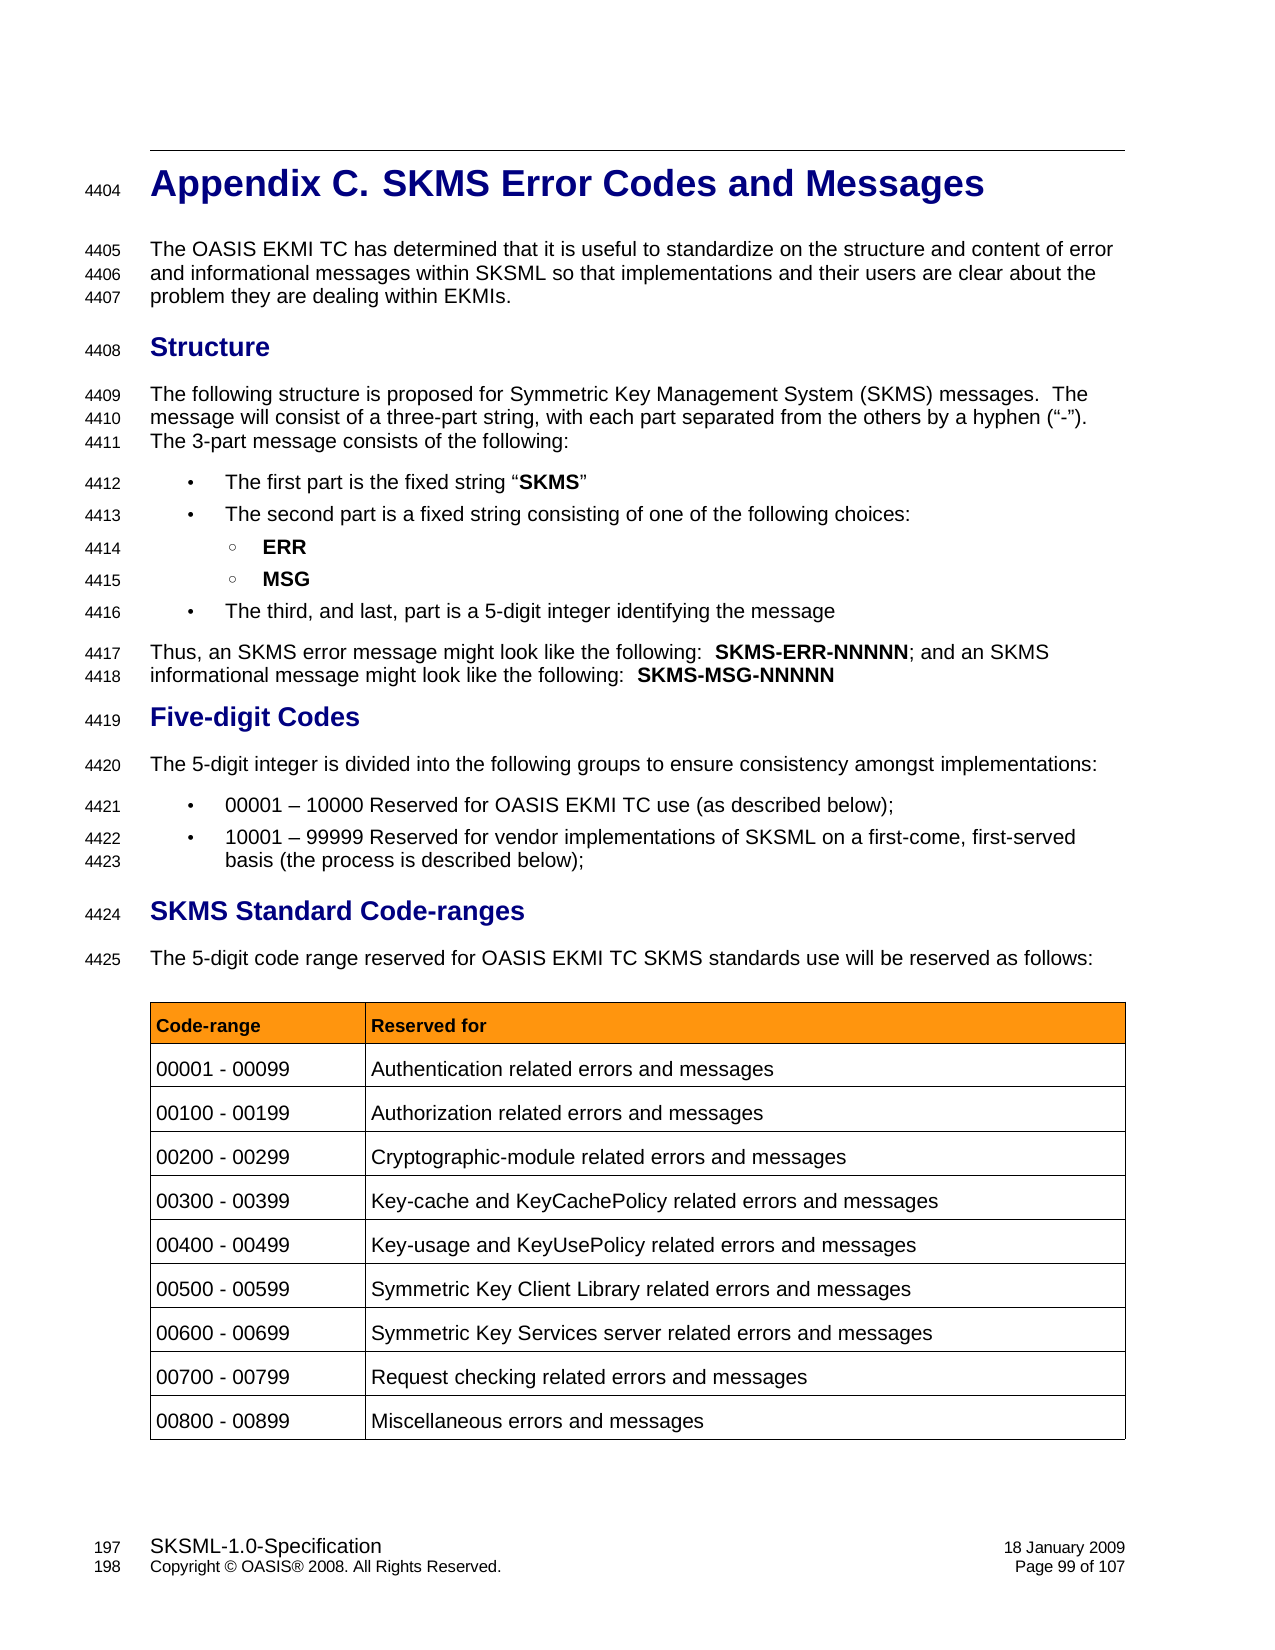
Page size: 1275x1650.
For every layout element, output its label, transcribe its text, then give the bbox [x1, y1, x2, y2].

text Thus, an SKMS error message might look like the following: SKMS-ERR-NNNNN; and an SKMS informational message might look like the following: SKMS-MSG-NNNNN [150, 640, 1125, 687]
table_cell 00200 - 00299 [151, 1132, 365, 1175]
list ERR [225, 535, 1125, 559]
table_header Code-range [151, 1003, 365, 1043]
subtitle SKMS Error Codes and Messages [150, 151, 1125, 204]
table_cell Cryptographic-module related errors and messages [366, 1132, 1125, 1175]
table_cell Key-usage and KeyUsePolicy related errors and messages [366, 1220, 1125, 1263]
text The 5-digit integer is divided into the following groups to ensure consistency amongst implementations: [150, 753, 1125, 776]
table_cell 00600 - 00699 [151, 1308, 365, 1351]
list 00001 – 10000 Reserved for OASIS EKMI TC use (as described below); [187, 793, 1125, 817]
table_cell 00800 - 00899 [151, 1396, 365, 1439]
table_cell Miscellaneous errors and messages [366, 1396, 1125, 1439]
table_cell 00500 - 00599 [151, 1264, 365, 1307]
table_header Reserved for [366, 1003, 1125, 1043]
table_cell 00700 - 00799 [151, 1352, 365, 1395]
subtitle SKMS Standard Code-ranges [150, 896, 1125, 926]
subtitle Five-digit Codes [150, 702, 1125, 732]
table_cell 00100 - 00199 [151, 1087, 365, 1131]
table_cell Key-cache and KeyCachePolicy related errors and messages [366, 1176, 1125, 1219]
table_cell 00400 - 00499 [151, 1220, 365, 1263]
table_cell Symmetric Key Client Library related errors and messages [366, 1264, 1125, 1307]
table_cell Request checking related errors and messages [366, 1352, 1125, 1395]
list MSG [225, 568, 1125, 591]
table_cell 00001 - 00099 [151, 1044, 365, 1086]
text The 5-digit code range reserved for OASIS EKMI TC SKMS standards use will be reserved as follows: [150, 946, 1125, 993]
table_cell Symmetric Key Services server related errors and messages [366, 1308, 1125, 1351]
subtitle Structure [150, 332, 1125, 362]
table_cell Authentication related errors and messages [366, 1044, 1125, 1086]
list 10001 – 99999 Reserved for vendor implementations of SKSML on a first-come, first-served basis (the process is described below); [187, 825, 1125, 872]
text The OASIS EKMI TC has determined that it is useful to standardize on the structure and content of error and informational messages within SKSML so that implementations and their users are clear about the problem they are dealing within EKMIs. [150, 238, 1125, 308]
table_cell 00300 - 00399 [151, 1176, 365, 1219]
list The first part is the fixed string “SKMS” [187, 470, 1125, 494]
table_cell Authorization related errors and messages [366, 1087, 1125, 1131]
list The second part is a fixed string consisting of one of the following choices: [187, 503, 1125, 526]
text The following structure is proposed for Symmetric Key Management System (SKMS) messages. The message will consist of a three-part string, with each part separated from the others by a hyphen (“-”). The 3-part message consists of the following: [150, 382, 1125, 453]
list The third, and last, part is a 5-digit integer identifying the message [187, 599, 1125, 623]
